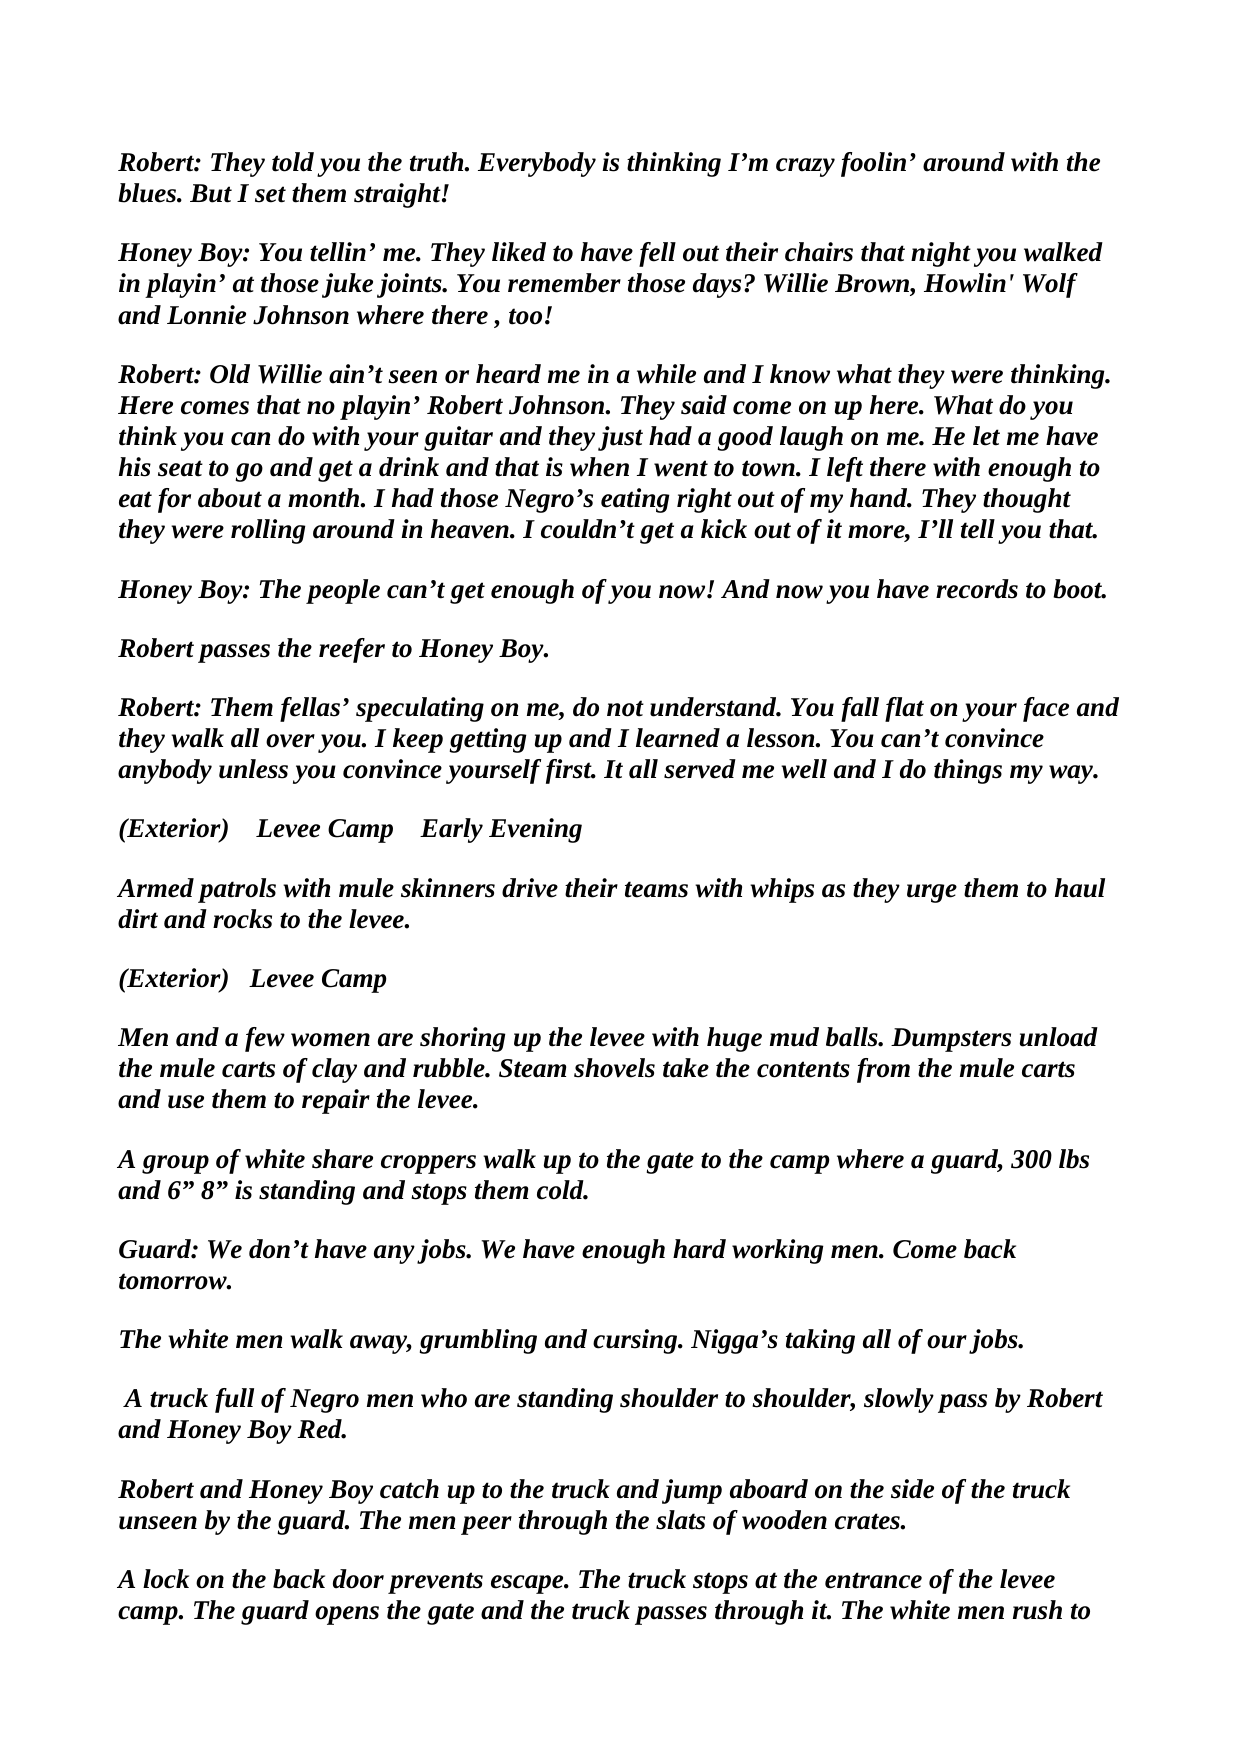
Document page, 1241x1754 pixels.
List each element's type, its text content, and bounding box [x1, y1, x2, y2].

text Robert: They told you the truth. Everybody is thinking I’m crazy foolin’ around with the blues. But I set them straight! [118, 146, 1122, 208]
text The white men walk away, grumbling and cursing. Nigga’s taking all of our jobs. [118, 1323, 1122, 1354]
text Robert: Old Willie ain’t seen or heard me in a while and I know what they were thinking. Here comes that no playin’ Robert Johnson. They said come on up here. What do you think you can do with your guitar and they just had a good laugh on me. He let me have his seat to go and get a drink and that is when I went to town. I left there with enough to eat for about a month. I had those Negro’s eating right out of my hand. They thought they were rolling around in heaven. I couldn’t get a kick out of it more, I’ll tell you that. [118, 358, 1122, 545]
text Robert: Them fellas’ speculating on me, do not understand. You fall flat on your face and they walk all over you. I keep getting up and I learned a lesson. You can’t convince anybody unless you convince yourself first. It all served me well and I do things my way. [118, 691, 1122, 784]
text Men and a few women are shoring up the levee with huge mud balls. Dumpsters unload the mule carts of clay and rubble. Steam shovels take the contents from the mule carts and use them to repair the levee. [118, 1021, 1122, 1115]
text Armed patrols with mule skinners drive their teams with whips as they urge them to haul dirt and rocks to the levee. [118, 872, 1122, 934]
text A lock on the back door prevents escape. The truck stops at the entrance of the levee camp. The guard opens the gate and the truck passes through it. The white men rush to [118, 1563, 1122, 1625]
text A truck full of Negro men who are standing shoulder to shoulder, slowly pass by Robert and Honey Boy Red. [118, 1382, 1122, 1445]
text Honey Boy: The people can’t get enough of you now! And now you have records to boot. [118, 573, 1122, 604]
text (Exterior) Levee Camp [118, 962, 1122, 993]
text (Exterior) Levee Camp Early Evening [118, 813, 1122, 844]
text Robert passes the reefer to Honey Boy. [118, 632, 1122, 663]
text A group of white share croppers walk up to the gate to the camp where a guard, 300 lbs and 6” 8” is standing and stops them cold. [118, 1143, 1122, 1205]
text Robert and Honey Boy catch up to the truck and jump aboard on the side of the truck unseen by the guard. The men peer through the slats of wooden crates. [118, 1473, 1122, 1535]
text Guard: We don’t have any jobs. We have enough hard working men. Come back tomorrow. [118, 1233, 1122, 1295]
text Honey Boy: You tellin’ me. They liked to have fell out their chairs that night you walked in playin’ at those juke joints. You remember those days? Willie Brown, Howlin' Wolf and Lonnie Johnson where there , too! [118, 236, 1122, 330]
